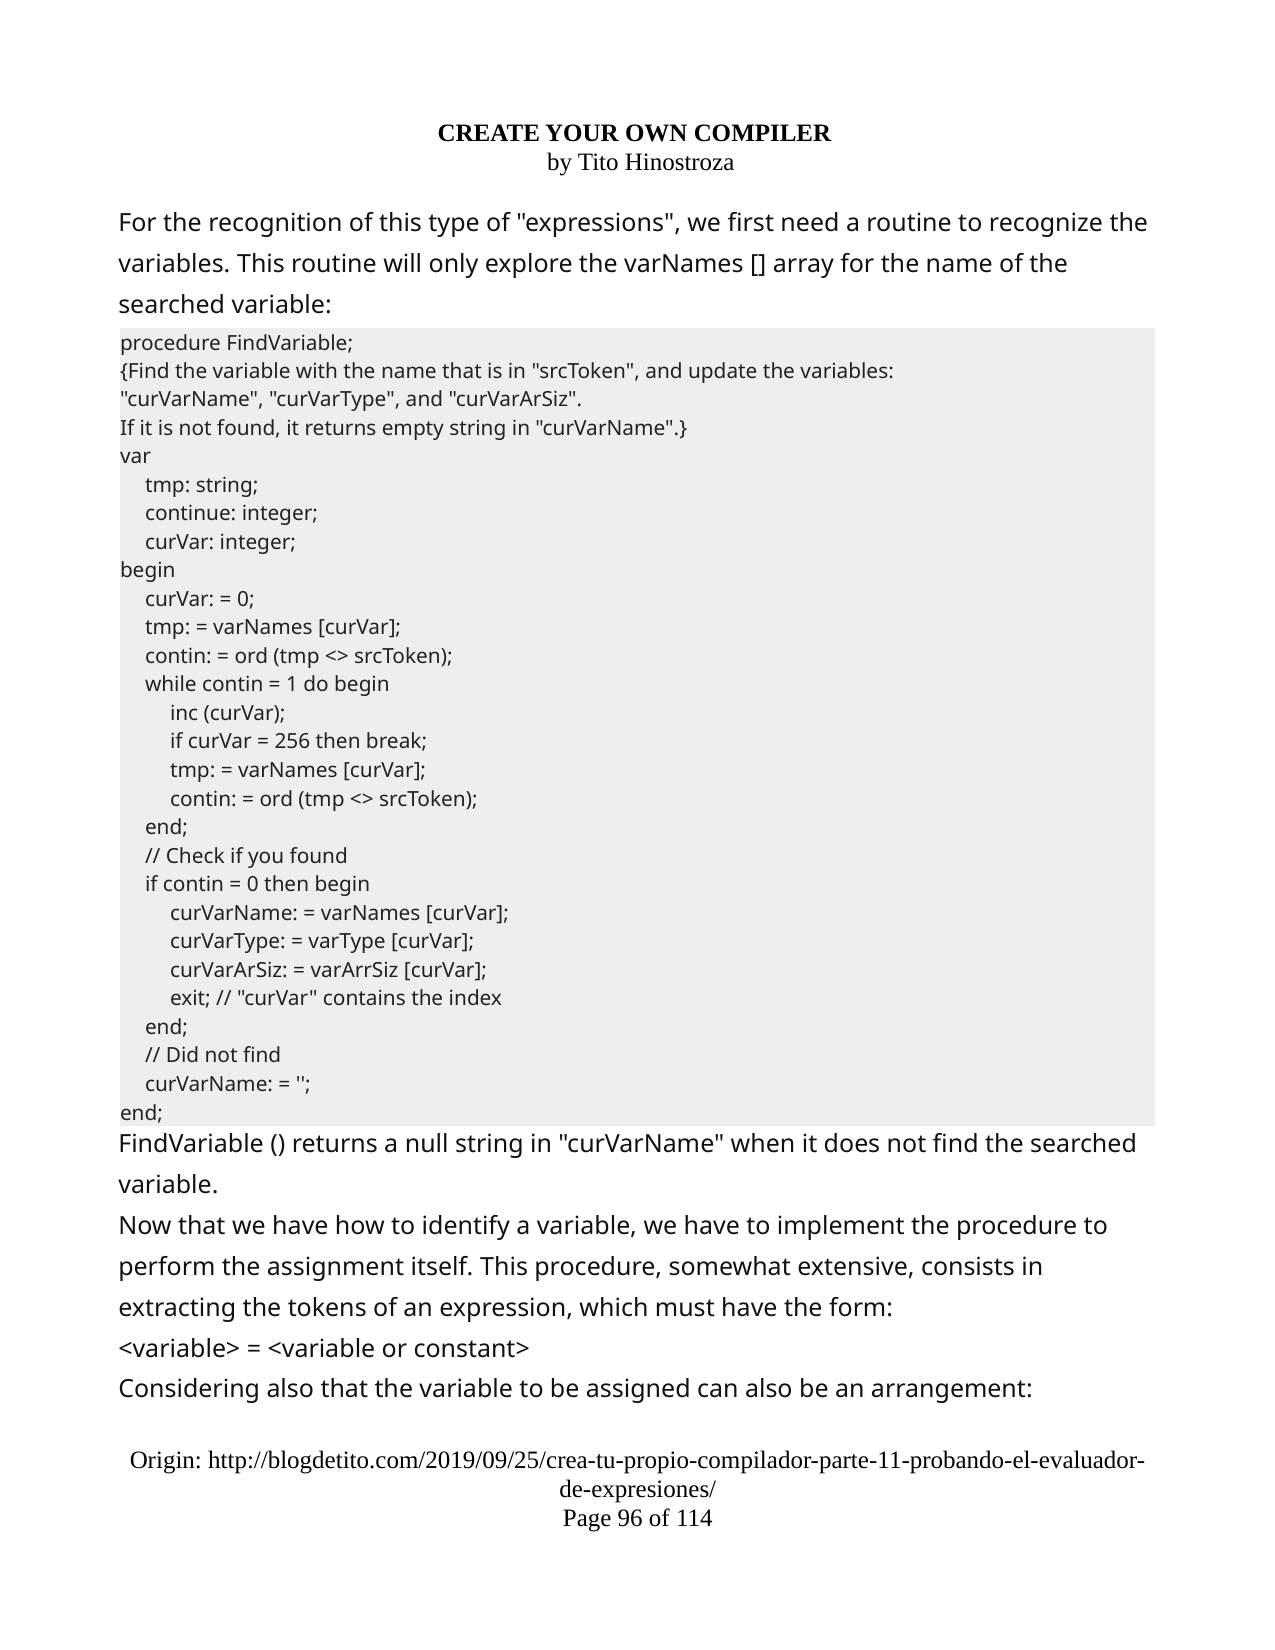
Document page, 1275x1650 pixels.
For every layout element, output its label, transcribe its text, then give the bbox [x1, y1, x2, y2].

text If it is not found, it returns empty string in "curVarName".} [120, 413, 1155, 441]
text curVarArSiz: = varArrSiz [curVar]; [120, 955, 1155, 983]
text var [120, 441, 1155, 470]
text tmp: = varNames [curVar]; [120, 612, 1155, 641]
text contin: = ord (tmp <> srcToken); [120, 784, 1155, 812]
text if curVar = 256 then break; [120, 727, 1155, 755]
text if contin = 0 then begin [120, 869, 1155, 898]
text end; [120, 1012, 1155, 1041]
text end; [120, 812, 1155, 841]
text // Did not find [120, 1041, 1155, 1069]
text continue: integer; [120, 498, 1155, 527]
text Now that we have how to identify a variable, we have to implement the procedure to perform the assignment itself. This procedure, somewhat extensive, consists in extracting the tokens of an expression, which must have the form: [118, 1208, 1157, 1323]
text FindVariable () returns a null string in "curVarName" when it does not find the searched variable. [118, 1126, 1157, 1201]
text For the recognition of this type of "expressions", we first need a routine to recognize the variables. This routine will only explore the varNames [] array for the name of the searched variable: [118, 205, 1157, 321]
text // Check if you found [120, 841, 1155, 869]
text begin [120, 555, 1155, 584]
text contin: = ord (tmp <> srcToken); [120, 641, 1155, 669]
text curVar: = 0; [120, 584, 1155, 612]
text tmp: = varNames [curVar]; [120, 755, 1155, 784]
text {Find the variable with the name that is in "srcToken", and update the variables: [120, 356, 1155, 384]
text tmp: string; [120, 470, 1155, 498]
text curVar: integer; [120, 527, 1155, 555]
text inc (curVar); [120, 698, 1155, 727]
text Considering also that the variable to be assigned can also be an arrangement: [118, 1371, 1157, 1405]
text curVarName: = ''; [120, 1069, 1155, 1098]
text exit; // "curVar" contains the index [120, 983, 1155, 1012]
text <variable> = <variable or constant> [118, 1330, 1157, 1364]
text curVarType: = varType [curVar]; [120, 926, 1155, 955]
text procedure FindVariable; [120, 328, 1155, 356]
text while contin = 1 do begin [120, 669, 1155, 698]
text "curVarName", "curVarType", and "curVarArSiz". [120, 384, 1155, 413]
text end; [120, 1098, 1155, 1126]
text curVarName: = varNames [curVar]; [120, 898, 1155, 926]
